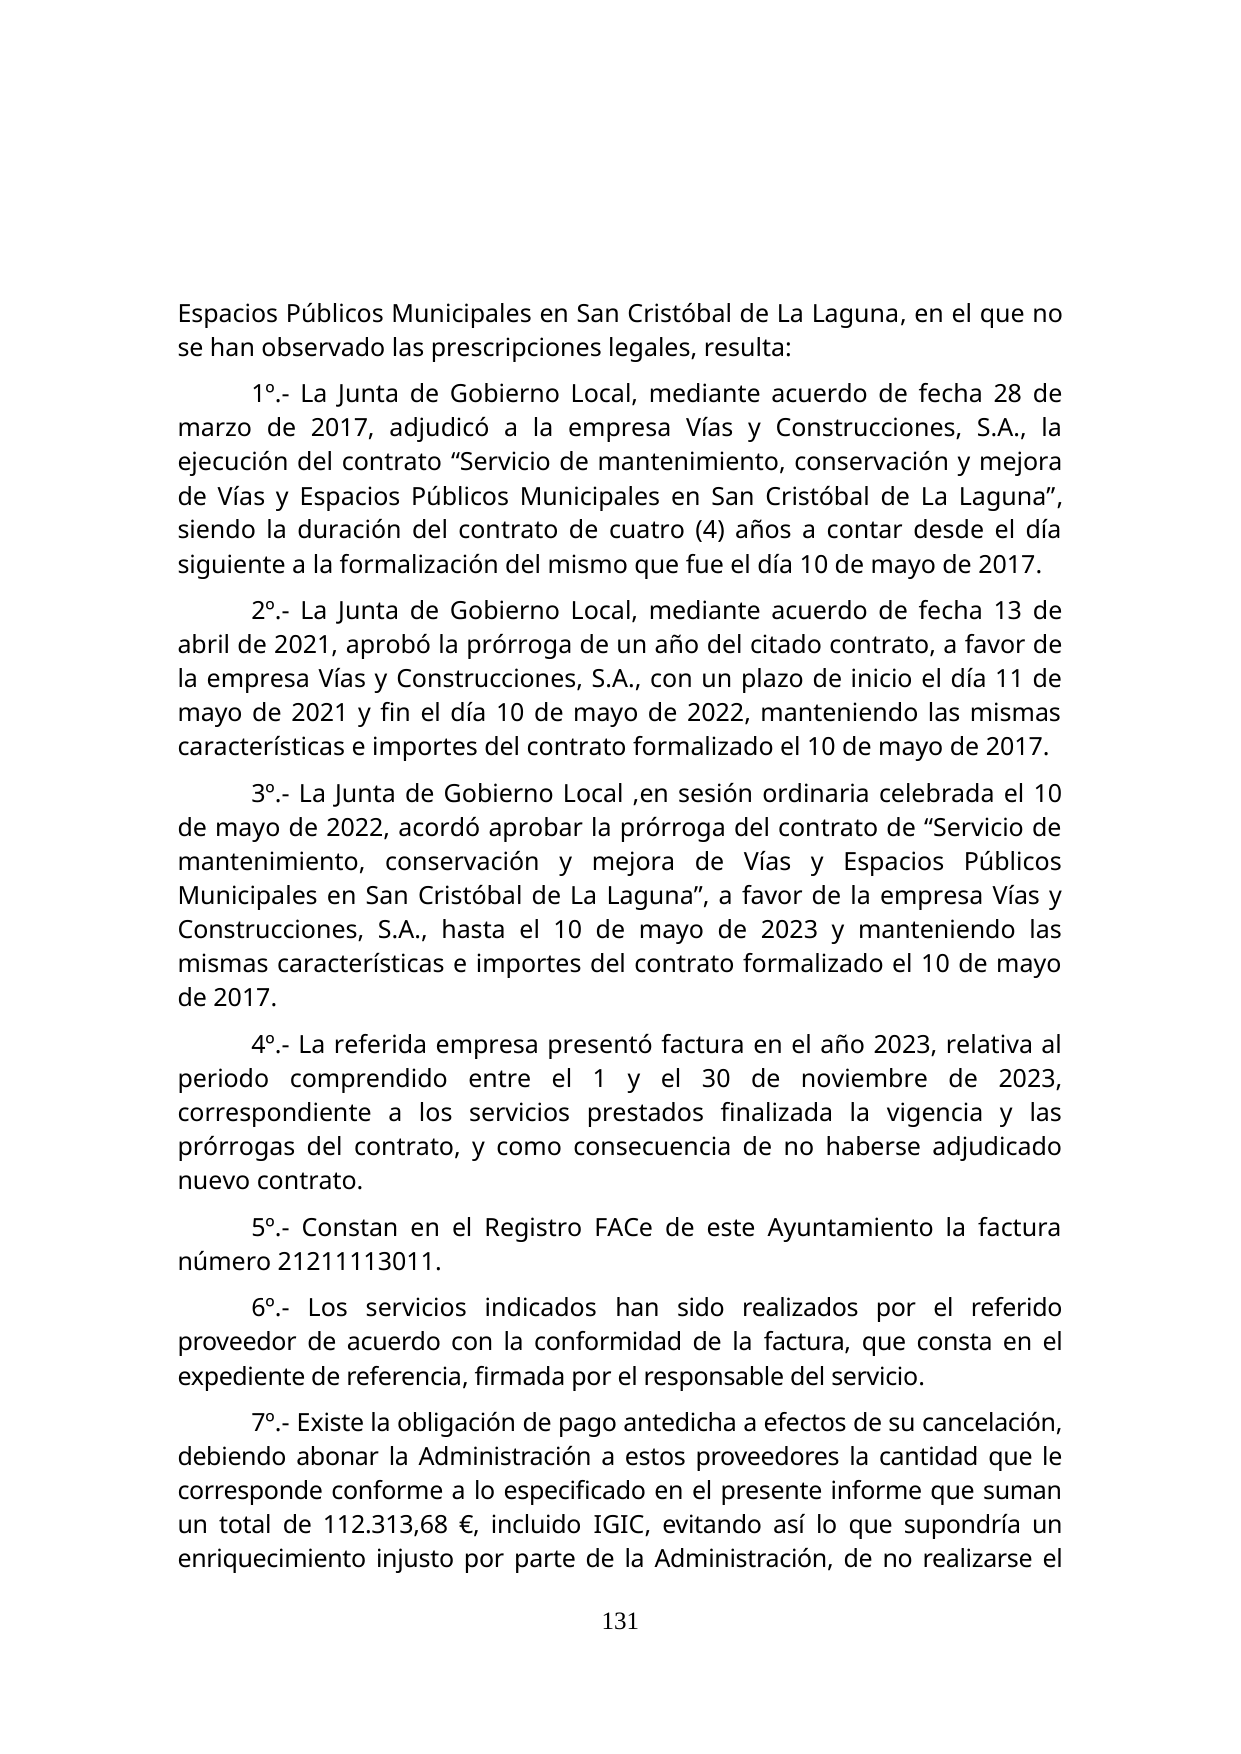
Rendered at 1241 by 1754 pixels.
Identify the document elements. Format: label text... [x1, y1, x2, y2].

text Espacios Públicos Municipales en San Cristóbal de La Laguna, en el que no se han observado las prescripciones legales, resulta: [177, 295, 1063, 363]
text 6º.- Los servicios indicados han sido realizados por el referido proveedor de acuerdo con la conformidad de la factura, que consta en el expediente de referencia, firmada por el responsable del servicio. [177, 1290, 1063, 1392]
text 7º.- Existe la obligación de pago antedicha a efectos de su cancelación, debiendo abonar la Administración a estos proveedores la cantidad que le corresponde conforme a lo especificado en el presente informe que suman un total de 112.313,68 €, incluido IGIC, evitando así lo que supondría un enriquecimiento injusto por parte de la Administración, de no realizarse el [177, 1405, 1063, 1575]
text 1º.- La Junta de Gobierno Local, mediante acuerdo de fecha 28 de marzo de 2017, adjudicó a la empresa Vías y Construcciones, S.A., la ejecución del contrato “Servicio de mantenimiento, conservación y mejora de Vías y Espacios Públicos Municipales en San Cristóbal de La Laguna”, siendo la duración del contrato de cuatro (4) años a contar desde el día siguiente a la formalización del mismo que fue el día 10 de mayo de 2017. [177, 376, 1063, 580]
text 5º.- Constan en el Registro FACe de este Ayuntamiento la factura número 21211113011. [177, 1209, 1063, 1277]
text 2º.- La Junta de Gobierno Local, mediante acuerdo de fecha 13 de abril de 2021, aprobó la prórroga de un año del citado contrato, a favor de la empresa Vías y Construcciones, S.A., con un plazo de inicio el día 11 de mayo de 2021 y fin el día 10 de mayo de 2022, manteniendo las mismas características e importes del contrato formalizado el 10 de mayo de 2017. [177, 593, 1063, 763]
text 4º.- La referida empresa presentó factura en el año 2023, relativa al periodo comprendido entre el 1 y el 30 de noviembre de 2023, correspondiente a los servicios prestados finalizada la vigencia y las prórrogas del contrato, y como consecuencia de no haberse adjudicado nuevo contrato. [177, 1027, 1063, 1197]
text 3º.- La Junta de Gobierno Local ,en sesión ordinaria celebrada el 10 de mayo de 2022, acordó aprobar la prórroga del contrato de “Servicio de mantenimiento, conservación y mejora de Vías y Espacios Públicos Municipales en San Cristóbal de La Laguna”, a favor de la empresa Vías y Construcciones, S.A., hasta el 10 de mayo de 2023 y manteniendo las mismas características e importes del contrato formalizado el 10 de mayo de 2017. [177, 776, 1063, 1014]
